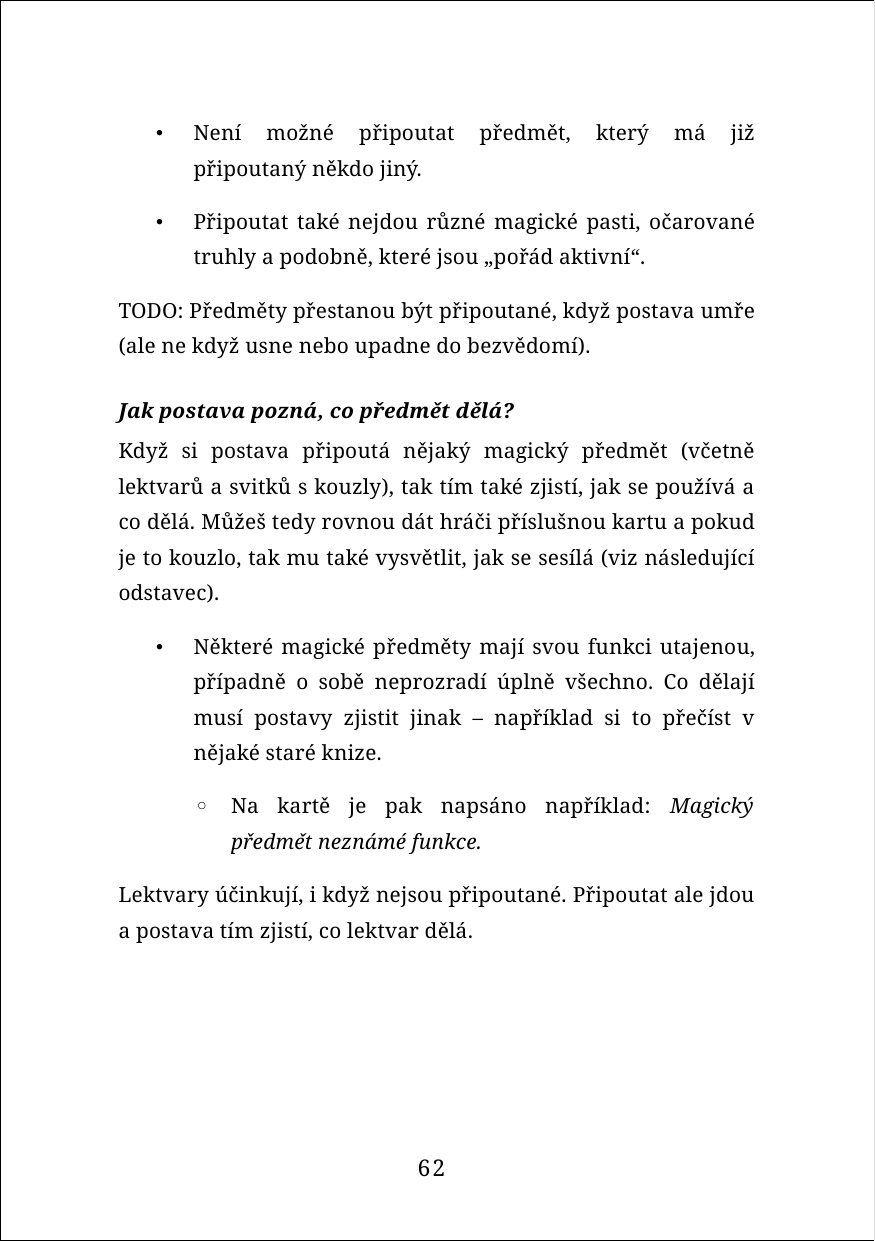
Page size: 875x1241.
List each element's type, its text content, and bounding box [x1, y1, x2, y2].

text Když si postava připoutá nějaký magický předmět (včetně lektvarů a svitků s kouzly), tak tím také zjistí, jak se používá a co dělá. Můžeš tedy rovnou dát hráči příslušnou kartu a pokud je to kouzlo, tak mu také vysvětlit, jak se sesílá (viz následující odstavec). [118, 436, 756, 607]
list Na kartě je pak napsáno například: Magický předmět neznámé funkce. [193, 792, 756, 856]
list Některé magické předměty mají svou funkci utajenou, případně o sobě neprozradí úplně všechno. Co dělají musí postavy zjistit jinak – například si to přečíst v nějaké staré knize. [156, 632, 756, 767]
text TODO: Předměty přestanou být připoutané, když postava umře (ale ne když usne nebo upadne do bezvědomí). [118, 296, 756, 360]
subtitle Jak postava pozná, co předmět dělá? [118, 396, 756, 425]
list Není možné připoutat předmět, který má již připoutaný někdo jiný. [156, 118, 756, 182]
list Připoutat také nejdou různé magické pasti, očarované truhly a podobně, které jsou „pořád aktivní“. [156, 207, 756, 271]
text Lektvary účinkují, i když nejsou připoutané. Připoutat ale jdou a postava tím zjistí, co lektvar dělá. [118, 880, 756, 944]
